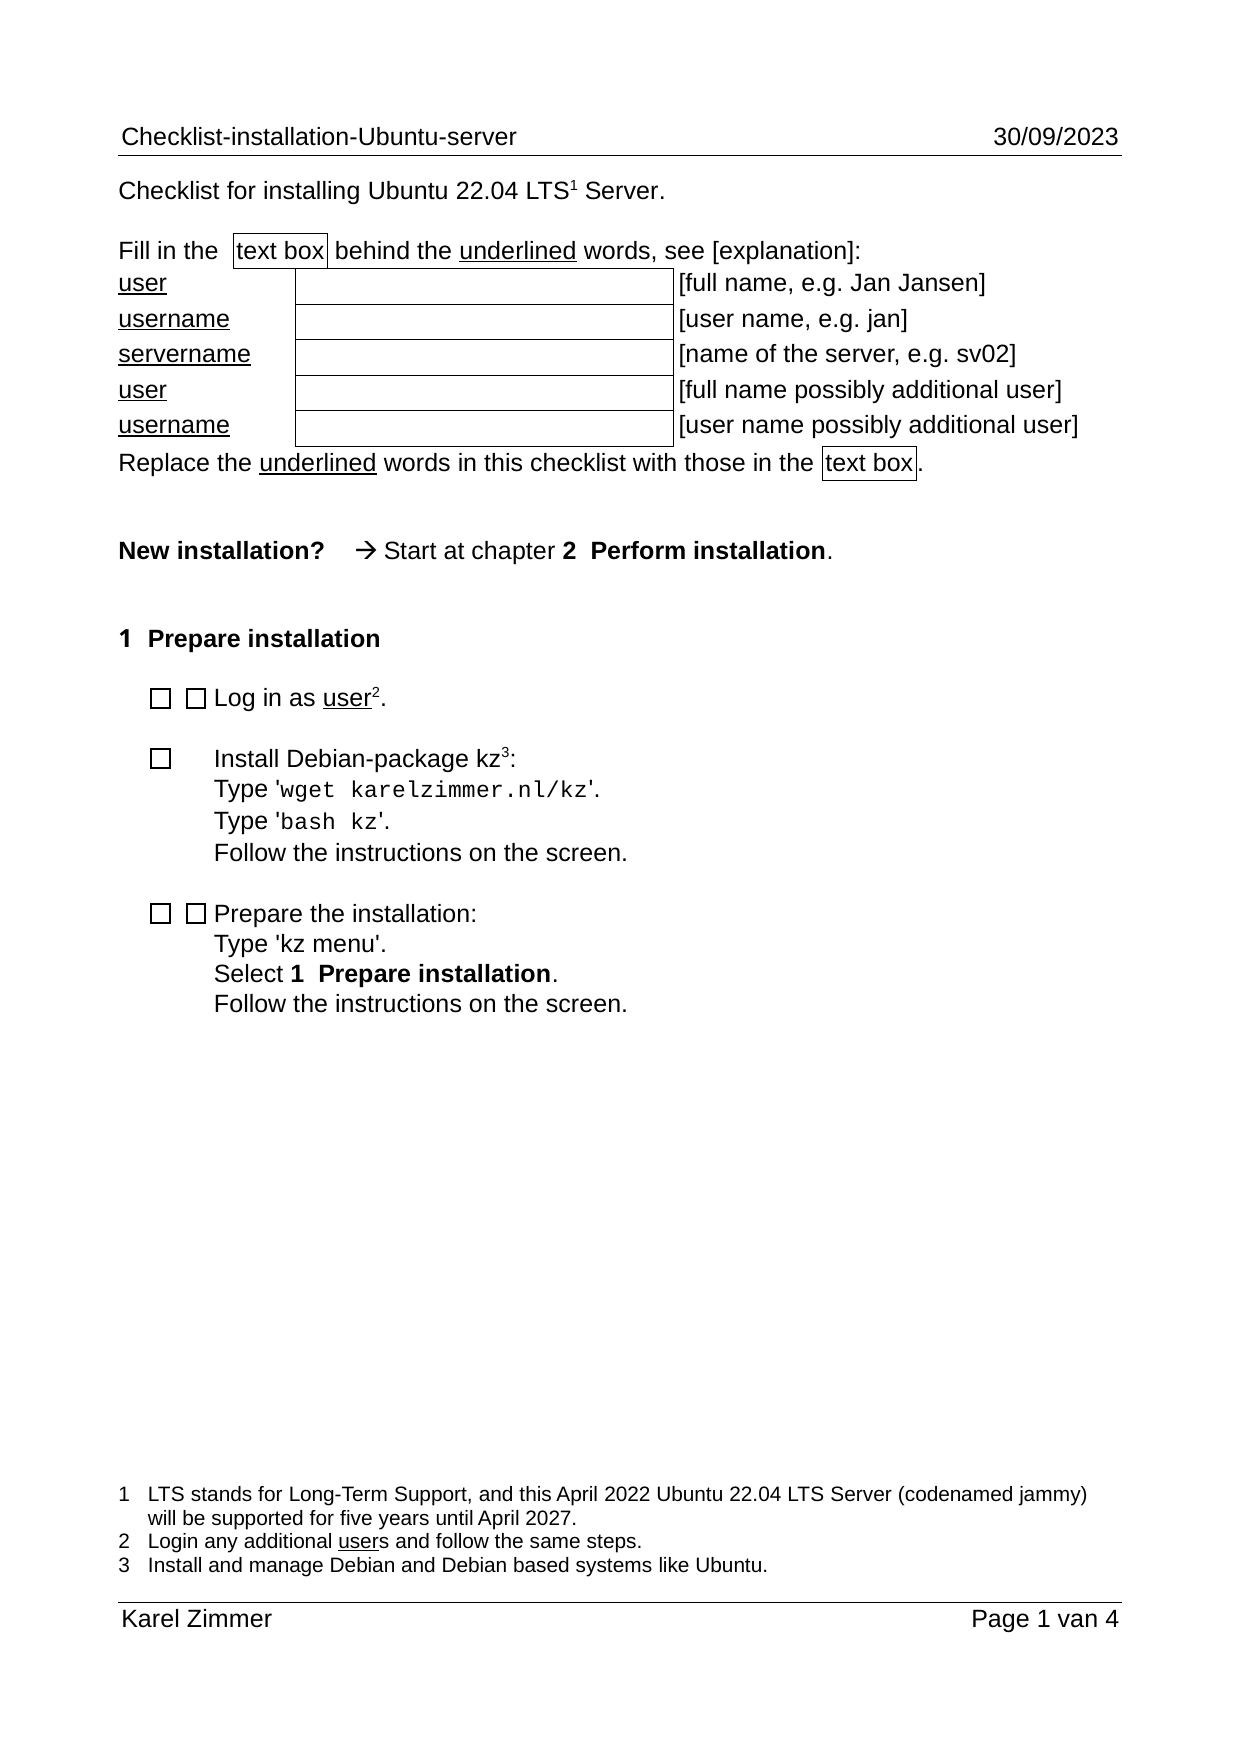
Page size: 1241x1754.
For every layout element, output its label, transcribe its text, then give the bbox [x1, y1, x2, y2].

table_cell [142, 744, 177, 774]
table_cell [142, 838, 177, 868]
table_cell [142, 959, 177, 989]
text Replace the underlined words in this checklist with those in the [118, 446, 822, 481]
table_cell [118, 774, 142, 806]
table_cell [177, 989, 213, 1019]
table_cell [213, 868, 1122, 898]
text USERname [118, 304, 295, 339]
text text box [823, 447, 916, 480]
text . [917, 446, 1122, 481]
table_cell [177, 774, 213, 806]
text [full name possibly additional user] [674, 375, 1122, 410]
table_cell Type 'kz menu'. [213, 929, 1122, 959]
table_cell [177, 744, 213, 774]
table_cell [118, 989, 142, 1019]
table_cell Install Debian-package kz: [213, 744, 1122, 774]
table_cell [142, 898, 177, 929]
text behind the underlined words, see [explanation]: [328, 233, 1122, 268]
text [full name, e.g. Jan Jansen] [674, 268, 1122, 304]
table_cell [177, 713, 213, 744]
text [user name, e.g. jan] [674, 304, 1122, 339]
table_cell [142, 774, 177, 806]
table_cell [118, 868, 142, 898]
table_cell [213, 713, 1122, 744]
table_cell Select 1 Prepare installation. [213, 959, 1122, 989]
table_cell [118, 959, 142, 989]
text servERNAme [118, 339, 295, 375]
table_cell [142, 713, 177, 744]
table_cell Type 'wget karelzimmer.nl/kz'. [213, 774, 1122, 806]
text USER [118, 375, 295, 410]
table_cell [142, 806, 177, 838]
table_header [177, 683, 213, 713]
table_cell [177, 838, 213, 868]
table_cell [118, 713, 142, 744]
text [user name possibly additional user] [674, 410, 1122, 446]
text LTS stands for Long-Term Support, and this April 2022 Ubuntu 22.04 LTS Server (codenamed jammy) will be supported for five years until April 2027. [118, 1483, 1122, 1530]
text Fill in the [118, 233, 233, 268]
table_cell [118, 898, 142, 929]
table_cell [118, 929, 142, 959]
table_header [142, 683, 177, 713]
table_cell [118, 838, 142, 868]
table_cell [177, 959, 213, 989]
table_cell [118, 806, 142, 838]
text text box [234, 234, 327, 268]
table_cell [177, 898, 213, 929]
table_cell [142, 929, 177, 959]
table_cell [177, 868, 213, 898]
table_cell Follow the instructions on the screen. [213, 838, 1122, 868]
table_header [118, 683, 142, 713]
text USERName [118, 410, 295, 446]
table_cell [142, 868, 177, 898]
text Checklist for installing Ubuntu 22.04 LTS Server. [118, 177, 1122, 205]
table_cell Follow the instructions on the screen. [213, 989, 1122, 1019]
table_cell [142, 989, 177, 1019]
text [name of the server, e.g. sv02] [674, 339, 1122, 375]
text New installation?  Start at chapter 2 Perform installation. [118, 537, 1122, 565]
list Prepare installation [118, 621, 1122, 655]
table_header Log in as USER. [213, 683, 1122, 713]
table_cell Type 'bash kz'. [213, 806, 1122, 838]
table_cell [177, 806, 213, 838]
table_cell [177, 929, 213, 959]
table_cell Prepare the installation: [213, 898, 1122, 929]
table_cell [118, 744, 142, 774]
text user [118, 268, 295, 304]
